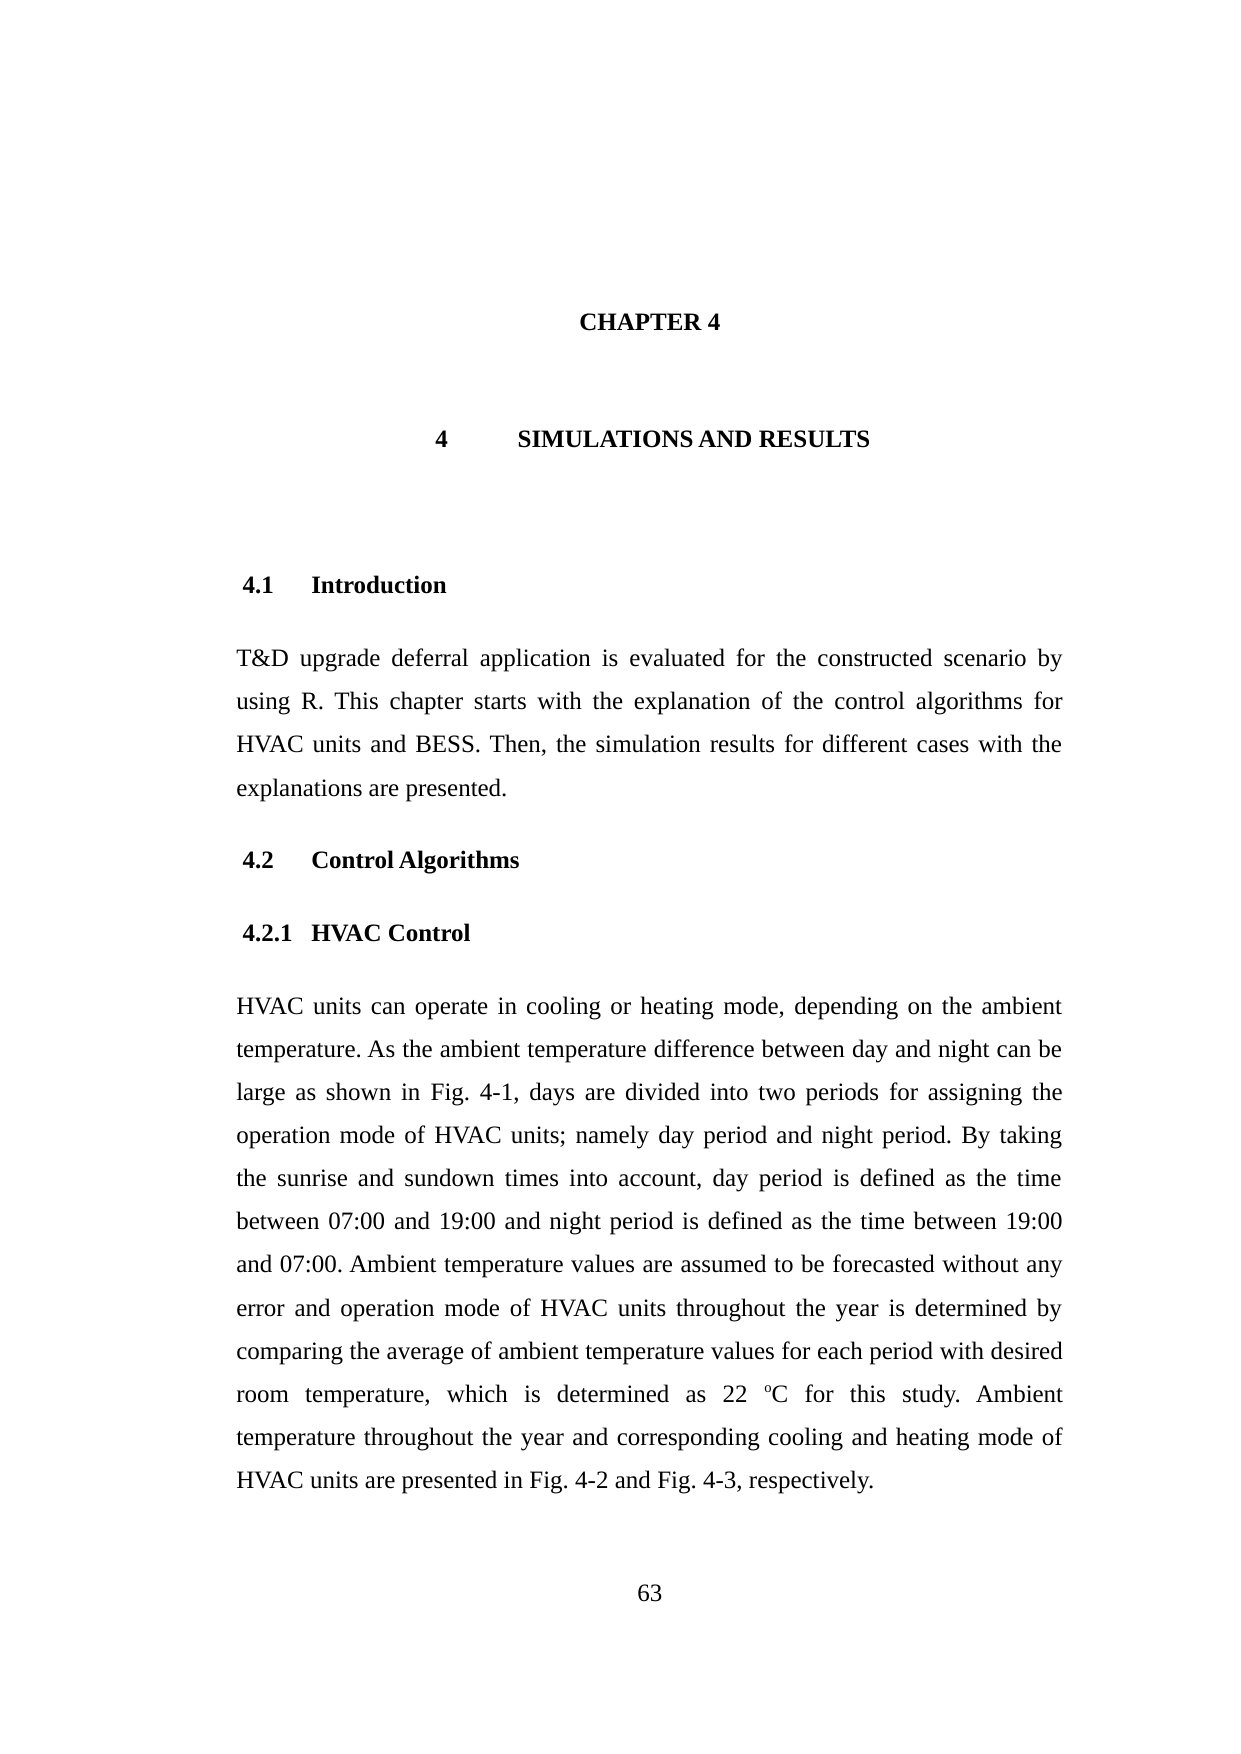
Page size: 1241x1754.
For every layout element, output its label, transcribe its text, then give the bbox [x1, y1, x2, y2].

subtitle HVAC Control [236, 918, 1063, 947]
text T&D upgrade deferral application is evaluated for the constructed scenario by using R. This chapter starts with the explanation of the control algorithms for HVAC units and BESS. Then, the simulation results for different cases with the explanations are presented. [236, 643, 1063, 801]
subtitle SIMULATIONS AND RESULTS [236, 424, 1063, 453]
subtitle Control Algorithms [236, 845, 1063, 874]
subtitle CHAPTER 4 [236, 307, 1063, 336]
subtitle Introduction [236, 571, 1063, 599]
text HVAC units can operate in cooling or heating mode, depending on the ambient temperature. As the ambient temperature difference between day and night can be large as shown in Fig. 4-1, days are divided into two periods for assigning the operation mode of HVAC units; namely day period and night period. By taking the sunrise and sundown times into account, day period is defined as the time between 07:00 and 19:00 and night period is defined as the time between 19:00 and 07:00. Ambient temperature values are assumed to be forecasted without any error and operation mode of HVAC units throughout the year is determined by comparing the average of ambient temperature values for each period with desired room temperature, which is determined as 22 oC for this study. Ambient temperature throughout the year and corresponding cooling and heating mode of HVAC units are presented in Fig. 4-2 and Fig. 4-3, respectively. [236, 991, 1063, 1494]
